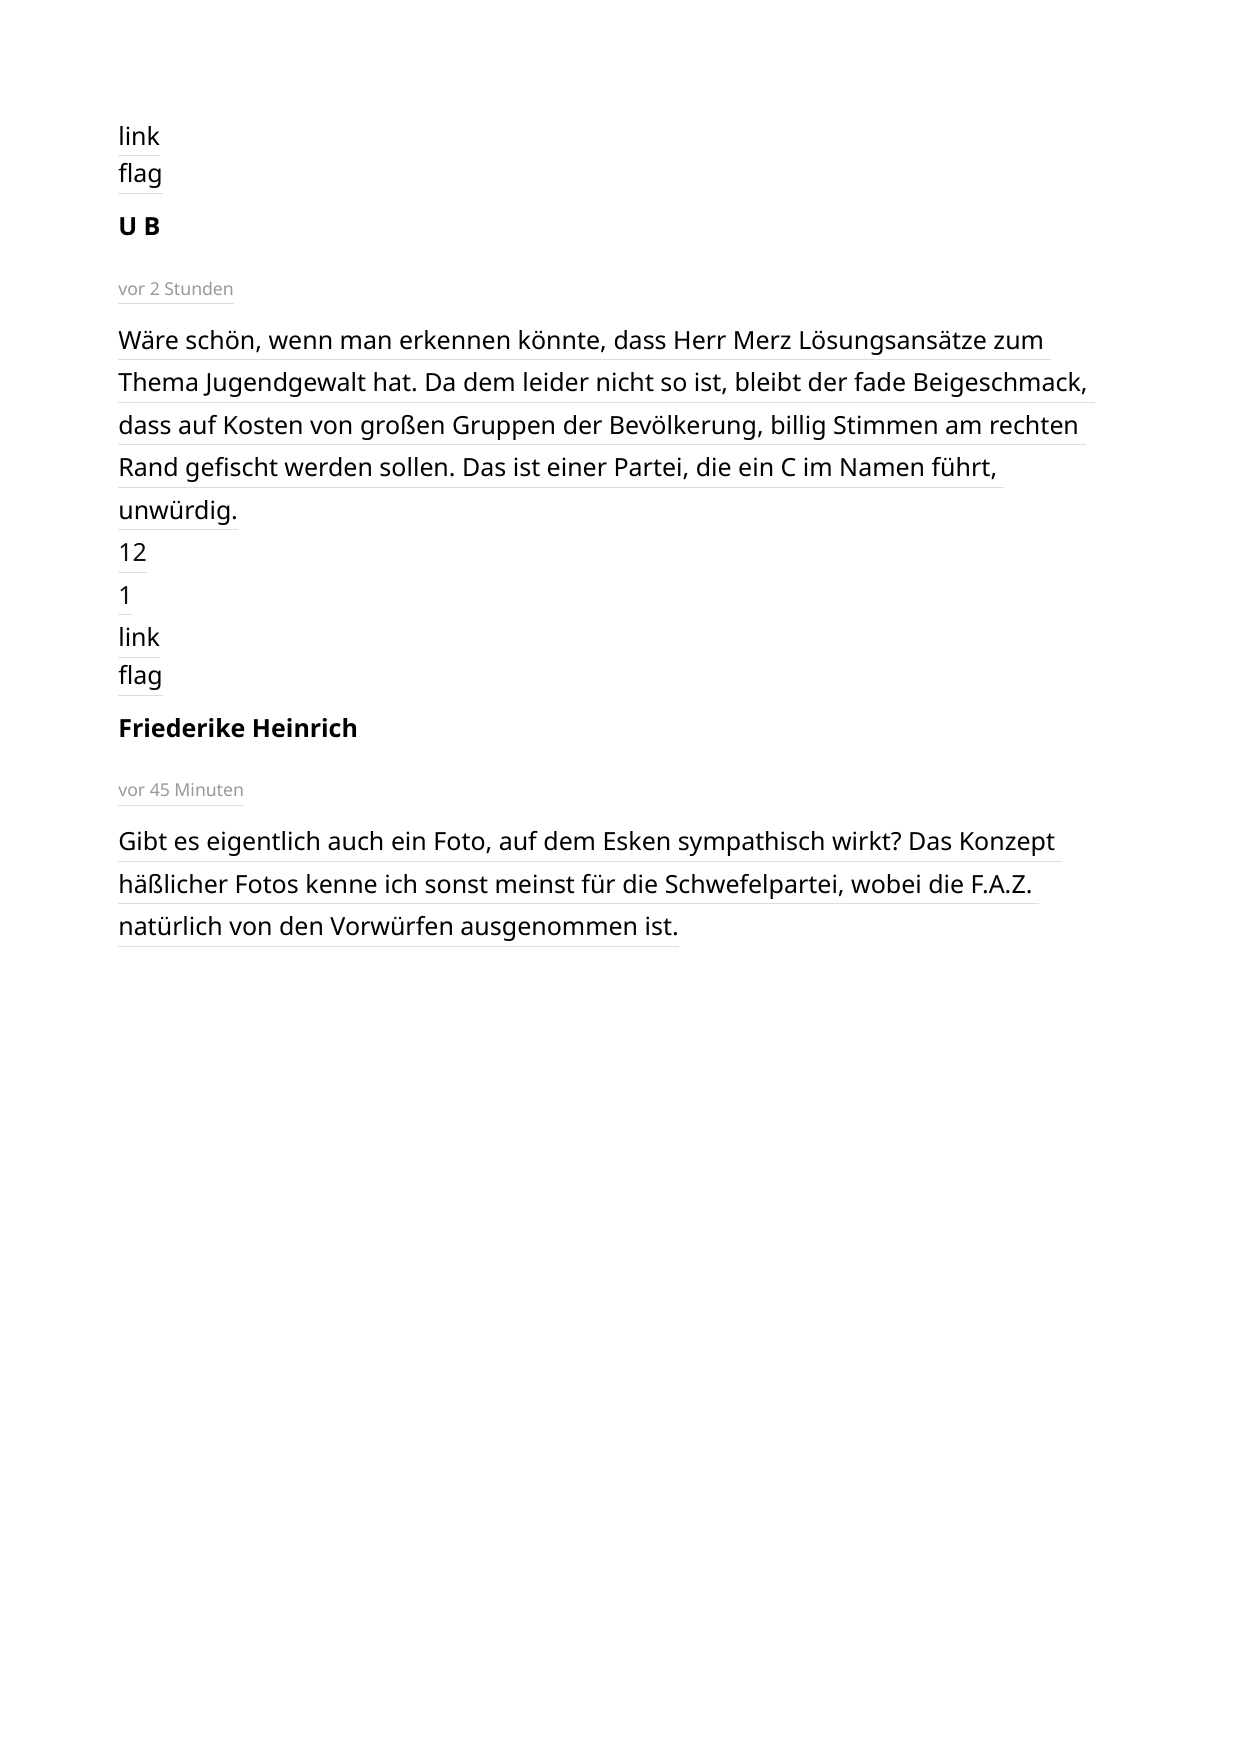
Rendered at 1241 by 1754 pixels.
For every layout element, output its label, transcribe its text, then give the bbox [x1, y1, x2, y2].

text Friederike Heinrich [118, 711, 1122, 744]
text 12 [118, 535, 1122, 573]
text 1 [118, 577, 1122, 615]
text Wäre schön, wenn man erkennen könnte, dass Herr Merz Lösungsansätze zum Thema Jugendgewalt hat. Da dem leider nicht so ist, bleibt der fade Beigeschmack, dass auf Kosten von großen Gruppen der Bevölkerung, billig Stimmen am rechten Rand gefischt werden sollen. Das ist einer Partei, die ein C im Namen führt, unwürdig. [118, 322, 1122, 530]
text flag [118, 156, 1122, 194]
text Gibt es eigentlich auch ein Foto, auf dem Esken sympathisch wirkt? Das Konzept häßlicher Fotos kenne ich sonst meinst für die Schwefelpartei, wobei die F.A.Z. natürlich von den Vorwürfen ausgenommen ist. [118, 824, 1122, 947]
text link [118, 118, 1122, 156]
text link [118, 620, 1122, 658]
text flag [118, 658, 1122, 696]
text vor 45 Minuten [118, 778, 1118, 806]
text vor 2 Stunden [118, 276, 1118, 304]
text U B [118, 209, 1122, 243]
